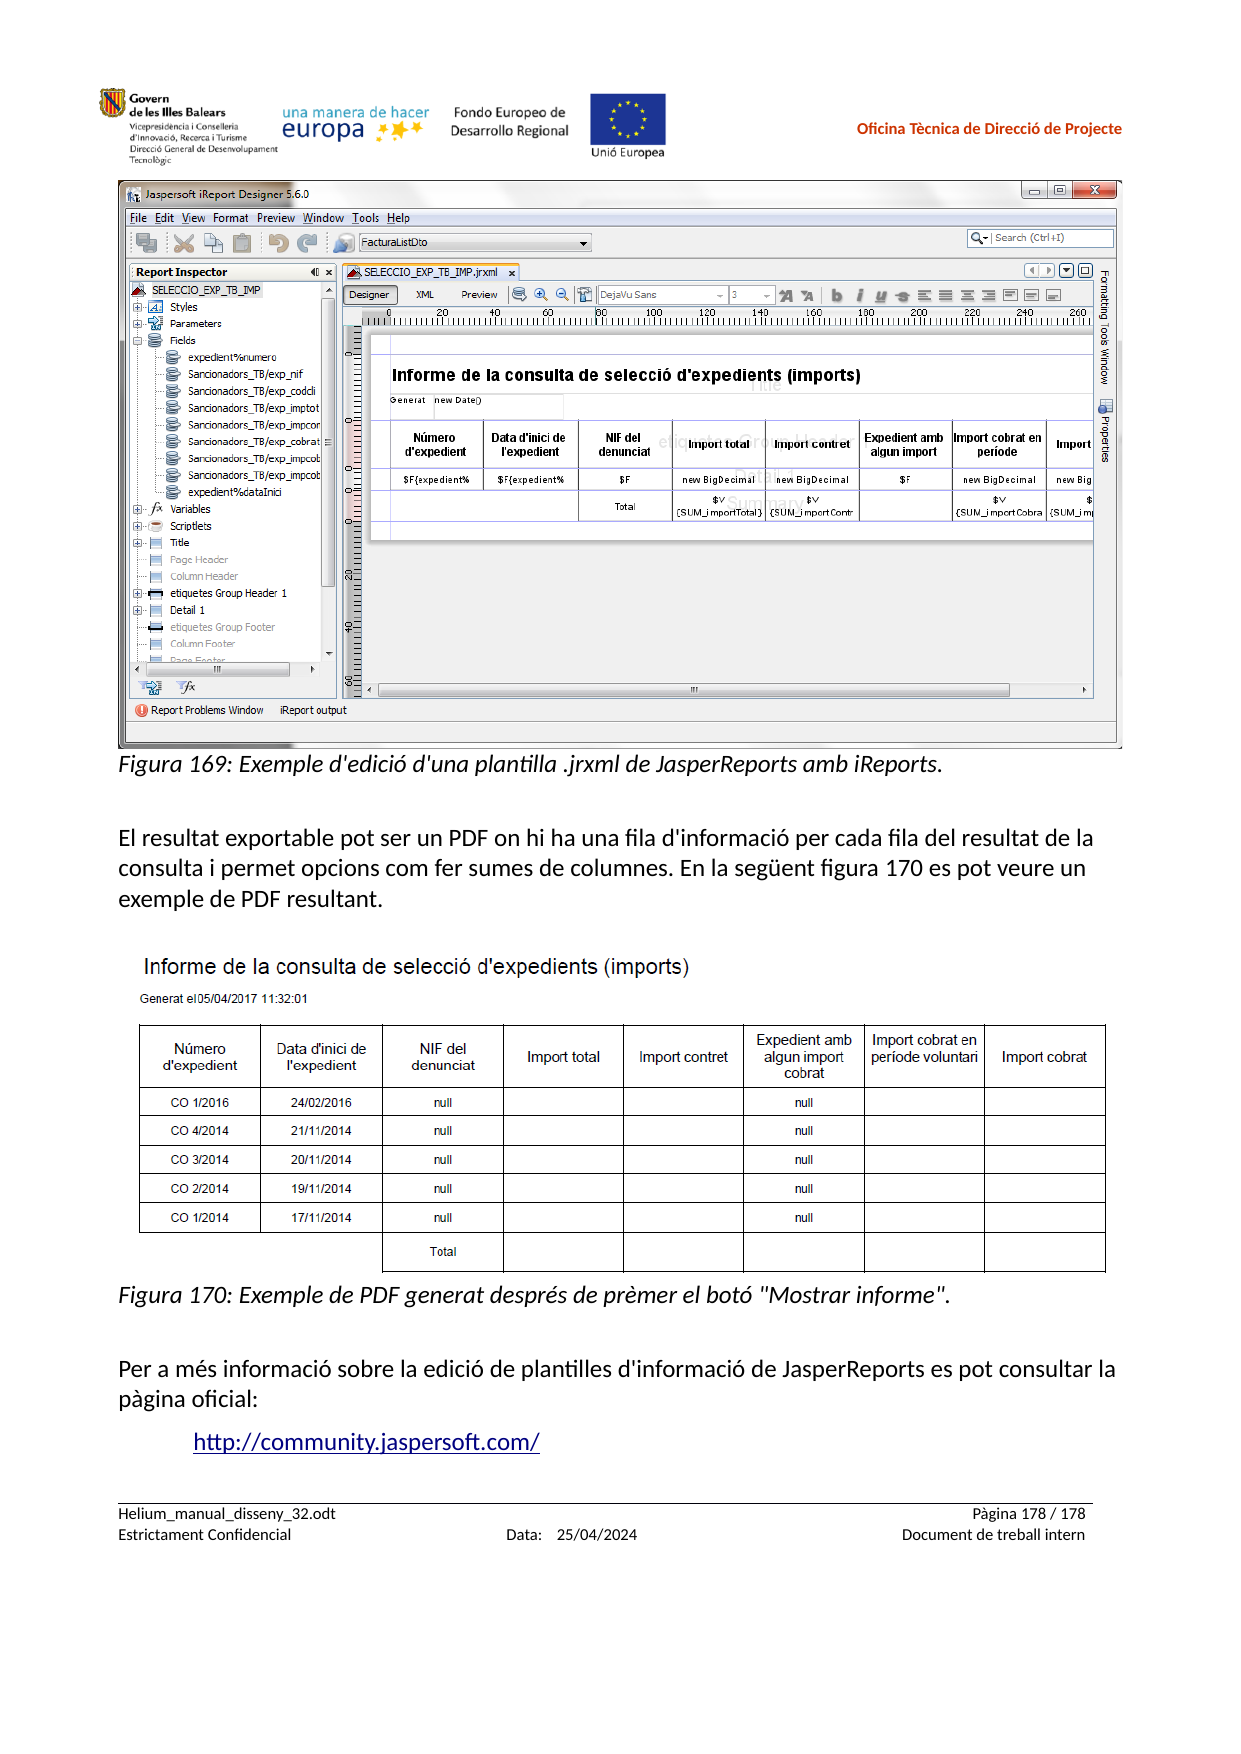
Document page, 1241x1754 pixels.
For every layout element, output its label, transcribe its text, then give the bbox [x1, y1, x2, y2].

text El resultat exportable pot ser un PDF on hi ha una fila d'informació per cada fila del resultat de la consulta i permet opcions com fer sumes de columnes. En la següent figura 170 es pot veure un exemple de PDF resultant. [118, 822, 1122, 913]
picture [99, 87, 668, 166]
text Figura 169: Exemple d'edició d'una plantilla .jrxml de JasperReports amb iReports. [118, 749, 1122, 779]
picture [118, 180, 1123, 749]
text Figura 170: Exemple de PDF generat després de prèmer el botó "Mostrar informe". [118, 1280, 1122, 1310]
picture [118, 938, 1123, 1280]
text Per a més informació sobre la edició de plantilles d'informació de JasperReports es pot consultar la pàgina oficial: [118, 1353, 1122, 1414]
text http://community.jaspersoft.com/ [118, 1427, 1122, 1457]
